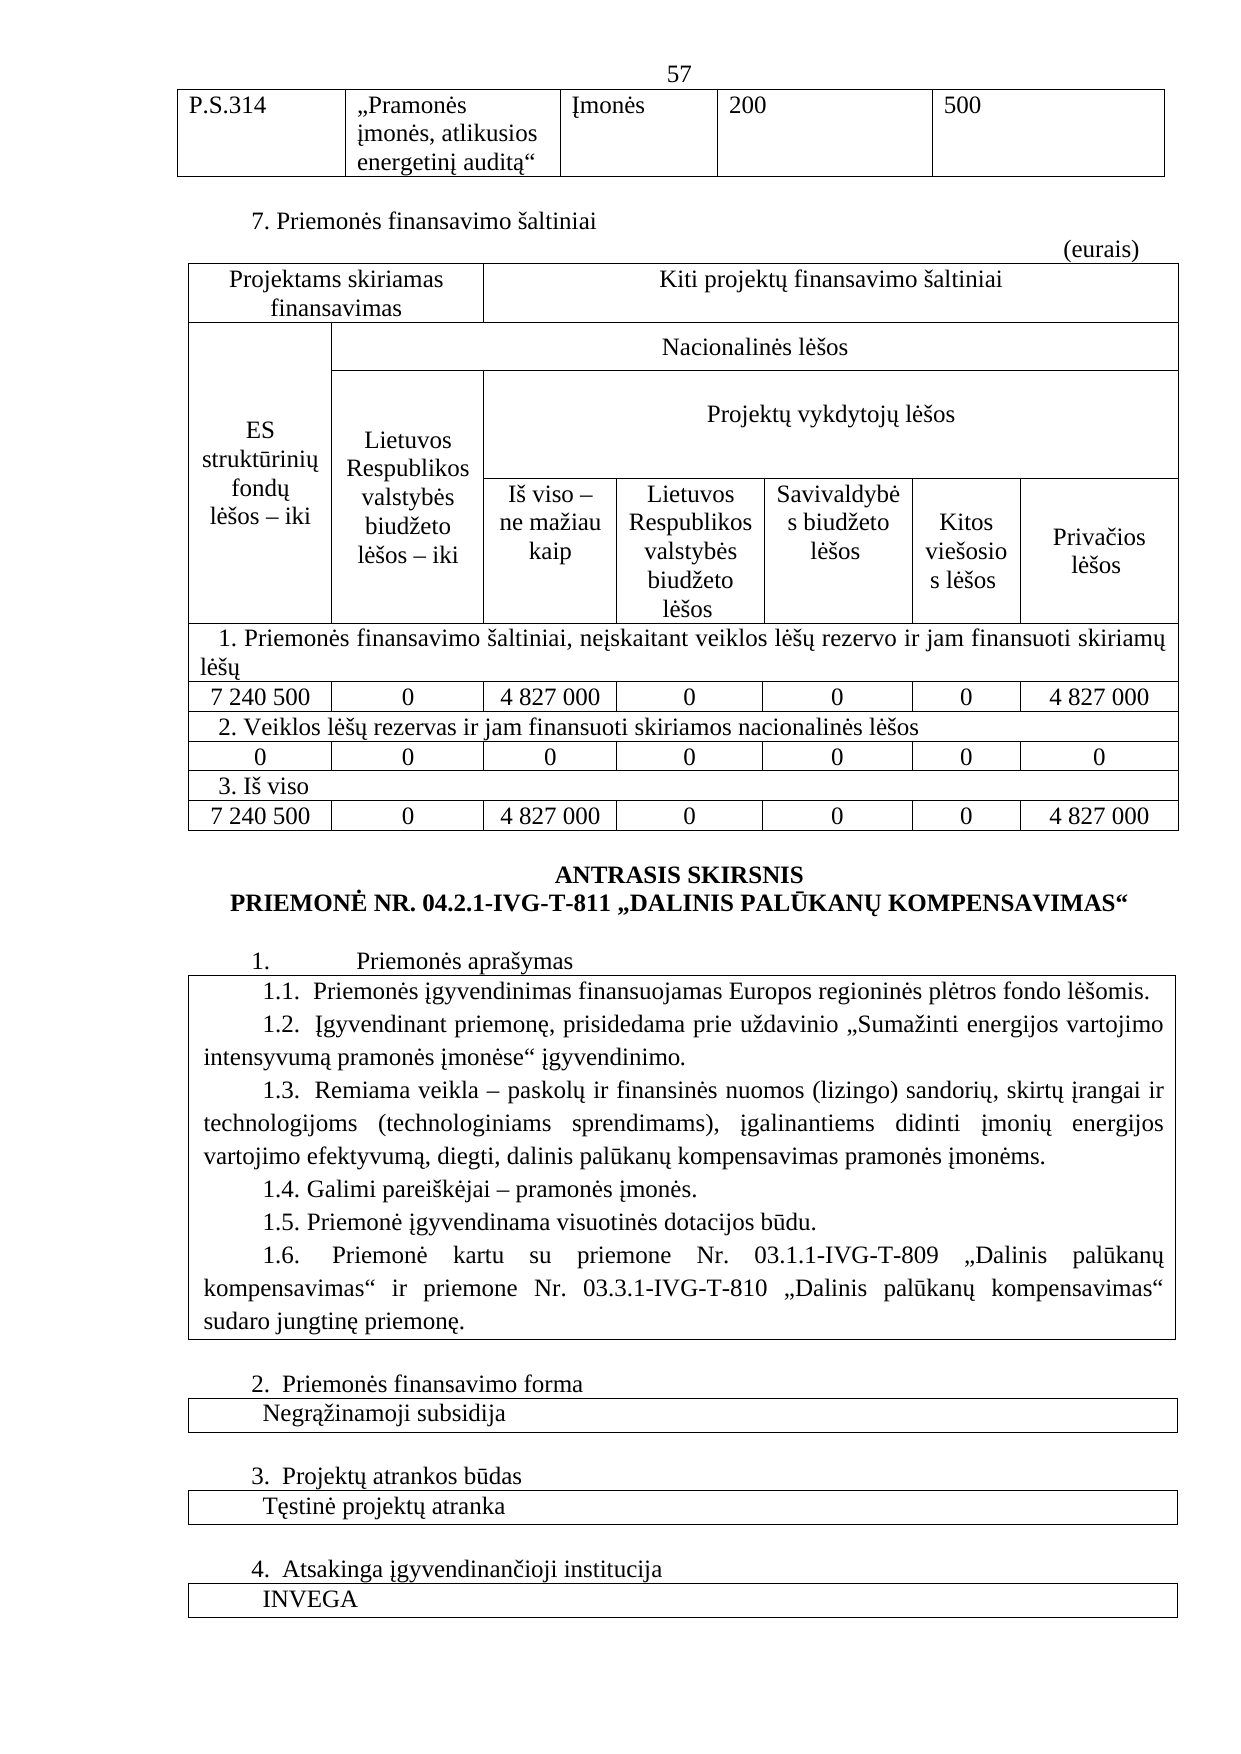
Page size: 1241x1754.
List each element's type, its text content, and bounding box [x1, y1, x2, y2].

table_cell 0 [617, 742, 762, 770]
table_cell 1.2. Įgyvendinant priemonę, prisidedama prie uždavinio „Sumažinti energijos vartojimo intensyvumą pramonės įmonėse“ įgyvendinimo. [189, 1009, 1175, 1075]
table_cell Privačios lėšos [1021, 479, 1178, 622]
table_cell 1.4. Galimi pareiškėjai – pramonės įmonės. 1.5. Priemonė įgyvendinama visuotinės dotacijos būdu. [189, 1174, 1175, 1240]
table_cell P.S.314 [178, 90, 345, 176]
table_cell „Pramonės įmonės, atlikusios energetinį auditą“ [346, 90, 560, 176]
table_header INVEGA [189, 1584, 1177, 1617]
text 2. Priemonės finansavimo forma [251, 1369, 1181, 1397]
table_cell 0 [913, 682, 1020, 711]
table_cell 4 827 000 [484, 801, 616, 830]
text 1. Priemonės aprašymas [215, 946, 1181, 975]
table_cell Projektų vykdytojų lėšos [484, 371, 1178, 478]
table_cell 0 [617, 801, 762, 830]
table_cell 3. Iš viso [189, 771, 1178, 800]
table_cell 0 [332, 742, 483, 770]
table_cell Nacionalinės lėšos [332, 323, 1178, 370]
table_cell 0 [763, 742, 912, 770]
table_cell 2. Veiklos lėšų rezervas ir jam finansuoti skiriamos nacionalinės lėšos [189, 712, 1178, 741]
table_cell 1. Priemonės finansavimo šaltiniai, neįskaitant veiklos lėšų rezervo ir jam finansuoti skiriamų lėšų [189, 624, 1178, 681]
table_cell 0 [484, 742, 616, 770]
text 7. Priemonės finansavimo šaltiniai [251, 206, 1181, 234]
table_cell 1.3. Remiama veikla – paskolų ir finansinės nuomos (lizingo) sandorių, skirtų įrangai ir technologijoms (technologiniams sprendimams), įgalinantiems didinti įmonių energijos vartojimo efektyvumą, diegti, dalinis palūkanų kompensavimas pramonės įmonėms. [189, 1075, 1175, 1174]
table_cell Kitos viešosios lėšos [913, 479, 1020, 622]
table_header Projektams skiriamas finansavimas [189, 264, 483, 322]
table_header 1.1. Priemonės įgyvendinimas finansuojamas Europos regioninės plėtros fondo lėšomis. [189, 976, 1175, 1009]
table_cell 0 [913, 742, 1020, 770]
text 4. Atsakinga įgyvendinančioji institucija [251, 1554, 1181, 1583]
text ANTRASIS SKIRSNIS [177, 860, 1181, 888]
table_cell 0 [189, 742, 331, 770]
table_cell 0 [913, 801, 1020, 830]
table_cell 7 240 500 [189, 801, 331, 830]
text PRIEMONĖ NR. 04.2.1-IVG-T-811 „DALINIS PALŪKANŲ KOMPENSAVIMAS“ [177, 888, 1181, 917]
table_cell 7 240 500 [189, 682, 331, 711]
table_header Negrąžinamoji subsidija [189, 1399, 1177, 1432]
table_cell 0 [1021, 742, 1178, 770]
table_cell 0 [763, 801, 912, 830]
table_cell 0 [332, 682, 483, 711]
table_cell 0 [332, 801, 483, 830]
table_header Kiti projektų finansavimo šaltiniai [484, 264, 1178, 322]
table_header Tęstinė projektų atranka [189, 1491, 1177, 1524]
table_cell Iš viso – ne mažiau kaip [484, 479, 616, 622]
text 3. Projektų atrankos būdas [251, 1461, 1181, 1490]
table_cell 0 [763, 682, 912, 711]
table_cell 4 827 000 [1021, 801, 1178, 830]
table_cell Savivaldybės biudžeto lėšos [765, 479, 912, 622]
table_cell ES struktūrinių fondų lėšos – iki [189, 323, 331, 622]
table_cell 500 [933, 90, 1164, 176]
table_cell 0 [617, 682, 762, 711]
table_cell 4 827 000 [1021, 682, 1178, 711]
table_cell Lietuvos Respublikos valstybės biudžeto lėšos [617, 479, 764, 622]
table_cell 4 827 000 [484, 682, 616, 711]
table_cell 1.6. Priemonė kartu su priemone Nr. 03.1.1-IVG-T-809 „Dalinis palūkanų kompensavimas“ ir priemone Nr. 03.3.1-IVG-T-810 „Dalinis palūkanų kompensavimas“ sudaro jungtinę priemonę. [189, 1240, 1175, 1339]
table_cell Lietuvos Respublikos valstybės biudžeto lėšos – iki [332, 371, 483, 622]
table_cell 200 [718, 90, 932, 176]
text (eurais) [177, 234, 1181, 263]
table_cell Įmonės [561, 90, 717, 176]
